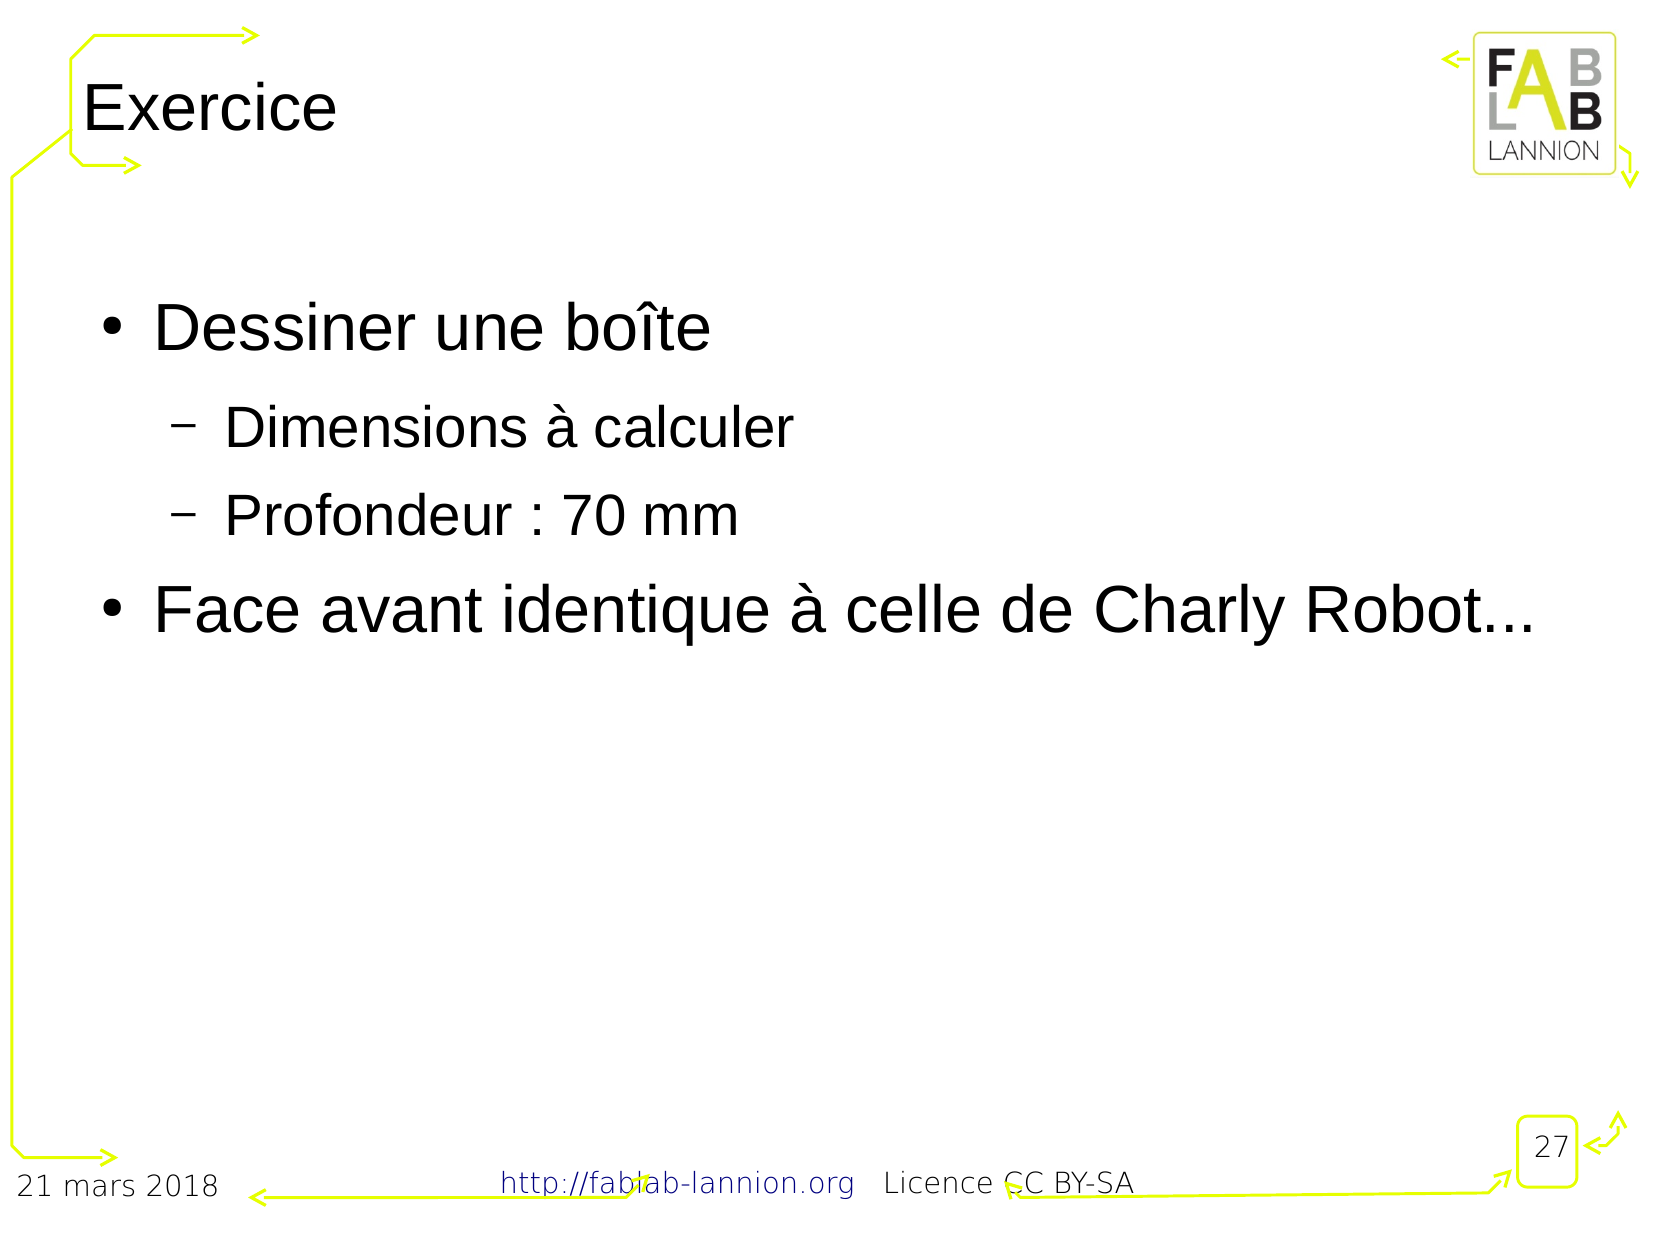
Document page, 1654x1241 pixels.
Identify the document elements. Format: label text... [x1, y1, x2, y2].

list Dessiner une boîte Dimensions à calculer Profondeur : 70 mm Face avant identique à celle de Charly Robot... [82, 290, 1571, 1010]
picture [1470, 29, 1619, 178]
title Exercice [82, 49, 1441, 166]
